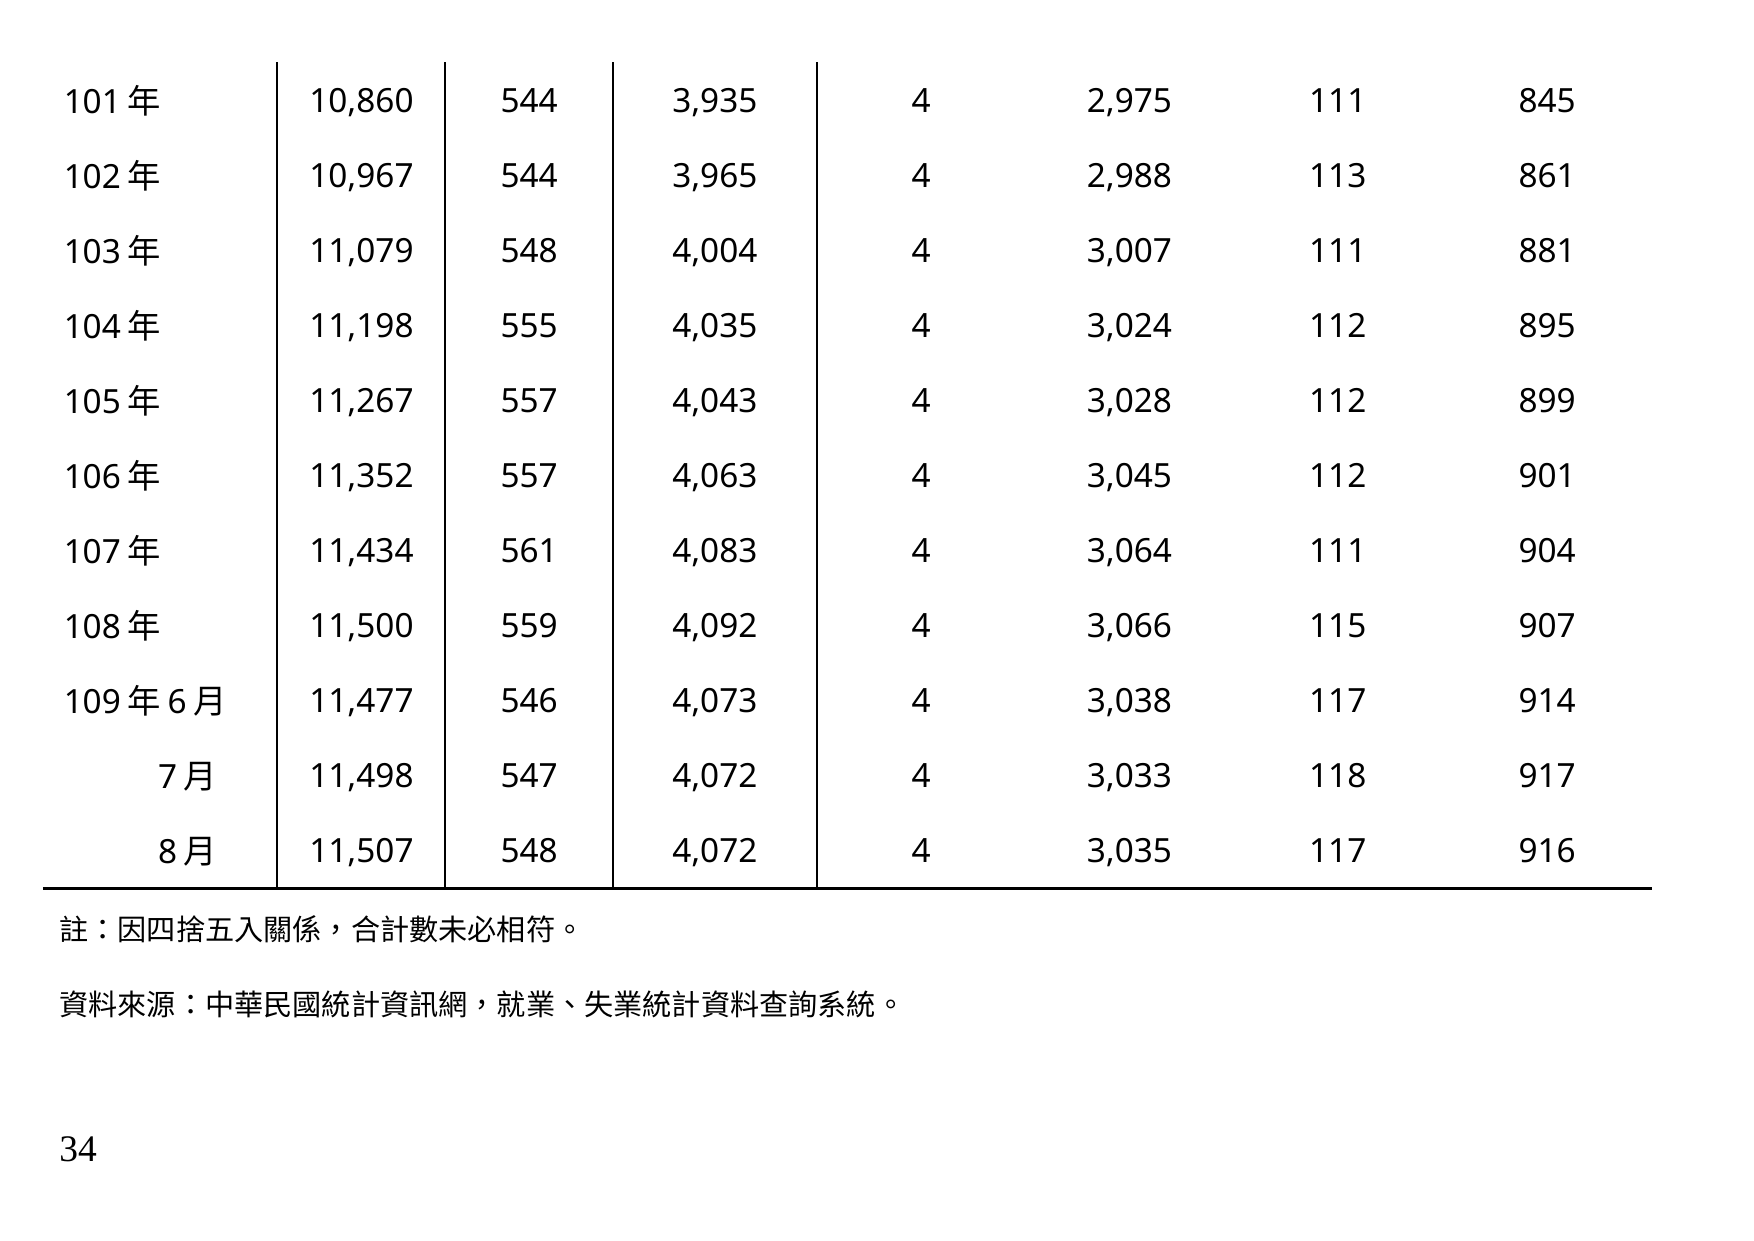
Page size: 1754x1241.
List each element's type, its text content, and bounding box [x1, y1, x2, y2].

table_cell 544 [446, 137, 612, 212]
table_cell 11,352 [278, 437, 444, 512]
table_cell 548 [446, 812, 612, 887]
table_cell 109年6月 [43, 662, 276, 737]
table_cell 111 [1233, 212, 1442, 287]
table_cell 117 [1233, 812, 1442, 887]
table_cell 11,507 [278, 812, 444, 887]
table_cell 3,965 [614, 137, 816, 212]
table_cell 3,064 [1025, 512, 1233, 587]
table_cell 111 [1233, 512, 1442, 587]
table_cell 4 [818, 737, 1025, 812]
table_cell 10,967 [278, 137, 444, 212]
table_cell 113 [1233, 137, 1442, 212]
table_cell 4,092 [614, 587, 816, 662]
table_cell 2,988 [1025, 137, 1233, 212]
table_cell 4 [818, 362, 1025, 437]
table_cell 3,033 [1025, 737, 1233, 812]
table_cell 10,860 [278, 62, 444, 137]
table_cell 845 [1442, 62, 1652, 137]
table_cell 4,043 [614, 362, 816, 437]
table_cell 104年 [43, 287, 276, 362]
table_cell 3,024 [1025, 287, 1233, 362]
table_cell 11,079 [278, 212, 444, 287]
table_cell 3,007 [1025, 212, 1233, 287]
table_cell 3,028 [1025, 362, 1233, 437]
table_cell 4,004 [614, 212, 816, 287]
table_cell 3,035 [1025, 812, 1233, 887]
table_cell 916 [1442, 812, 1652, 887]
table_cell 11,198 [278, 287, 444, 362]
table_cell 4 [818, 287, 1025, 362]
table_cell 861 [1442, 137, 1652, 212]
table_cell 3,935 [614, 62, 816, 137]
table_cell 115 [1233, 587, 1442, 662]
table_cell 555 [446, 287, 612, 362]
table_cell 561 [446, 512, 612, 587]
table_cell 4,035 [614, 287, 816, 362]
table_cell 4 [818, 137, 1025, 212]
table_cell 3,038 [1025, 662, 1233, 737]
table_cell 4 [818, 212, 1025, 287]
table_cell 3,066 [1025, 587, 1233, 662]
table_cell 103年 [43, 212, 276, 287]
table_cell 107年 [43, 512, 276, 587]
table_cell 8月 [43, 812, 276, 887]
table_cell 4 [818, 662, 1025, 737]
table_cell 108年 [43, 587, 276, 662]
table_cell 4 [818, 437, 1025, 512]
table_cell 907 [1442, 587, 1652, 662]
table_cell 901 [1442, 437, 1652, 512]
table_cell 557 [446, 437, 612, 512]
table_cell 112 [1233, 362, 1442, 437]
table_cell 118 [1233, 737, 1442, 812]
table_cell 111 [1233, 62, 1442, 137]
table_cell 11,498 [278, 737, 444, 812]
text 資料來源：中華民國統計資訊網，就業、失業統計資料查詢系統。 [59, 965, 1636, 1040]
table_cell 917 [1442, 737, 1652, 812]
table_cell 11,500 [278, 587, 444, 662]
table_cell 4 [818, 62, 1025, 137]
text 註：因四捨五入關係，合計數未必相符。 [59, 890, 1636, 965]
table_cell 3,045 [1025, 437, 1233, 512]
table_cell 105年 [43, 362, 276, 437]
table_cell 914 [1442, 662, 1652, 737]
table_cell 112 [1233, 287, 1442, 362]
table_cell 904 [1442, 512, 1652, 587]
table_cell 7月 [43, 737, 276, 812]
table_cell 106年 [43, 437, 276, 512]
table_cell 544 [446, 62, 612, 137]
table_cell 881 [1442, 212, 1652, 287]
table_cell 559 [446, 587, 612, 662]
table_cell 101年 [43, 62, 276, 137]
table_cell 11,267 [278, 362, 444, 437]
table_cell 546 [446, 662, 612, 737]
table_cell 895 [1442, 287, 1652, 362]
table_cell 11,477 [278, 662, 444, 737]
table_cell 4 [818, 587, 1025, 662]
table_cell 4 [818, 512, 1025, 587]
table_cell 11,434 [278, 512, 444, 587]
table_cell 4,073 [614, 662, 816, 737]
table_cell 4,072 [614, 737, 816, 812]
table_cell 2,975 [1025, 62, 1233, 137]
table_cell 547 [446, 737, 612, 812]
table_cell 112 [1233, 437, 1442, 512]
table_cell 557 [446, 362, 612, 437]
table_cell 4,072 [614, 812, 816, 887]
table_cell 548 [446, 212, 612, 287]
table_cell 102年 [43, 137, 276, 212]
table_cell 4,063 [614, 437, 816, 512]
table_cell 4,083 [614, 512, 816, 587]
table_cell 4 [818, 812, 1025, 887]
table_cell 899 [1442, 362, 1652, 437]
table_cell 117 [1233, 662, 1442, 737]
